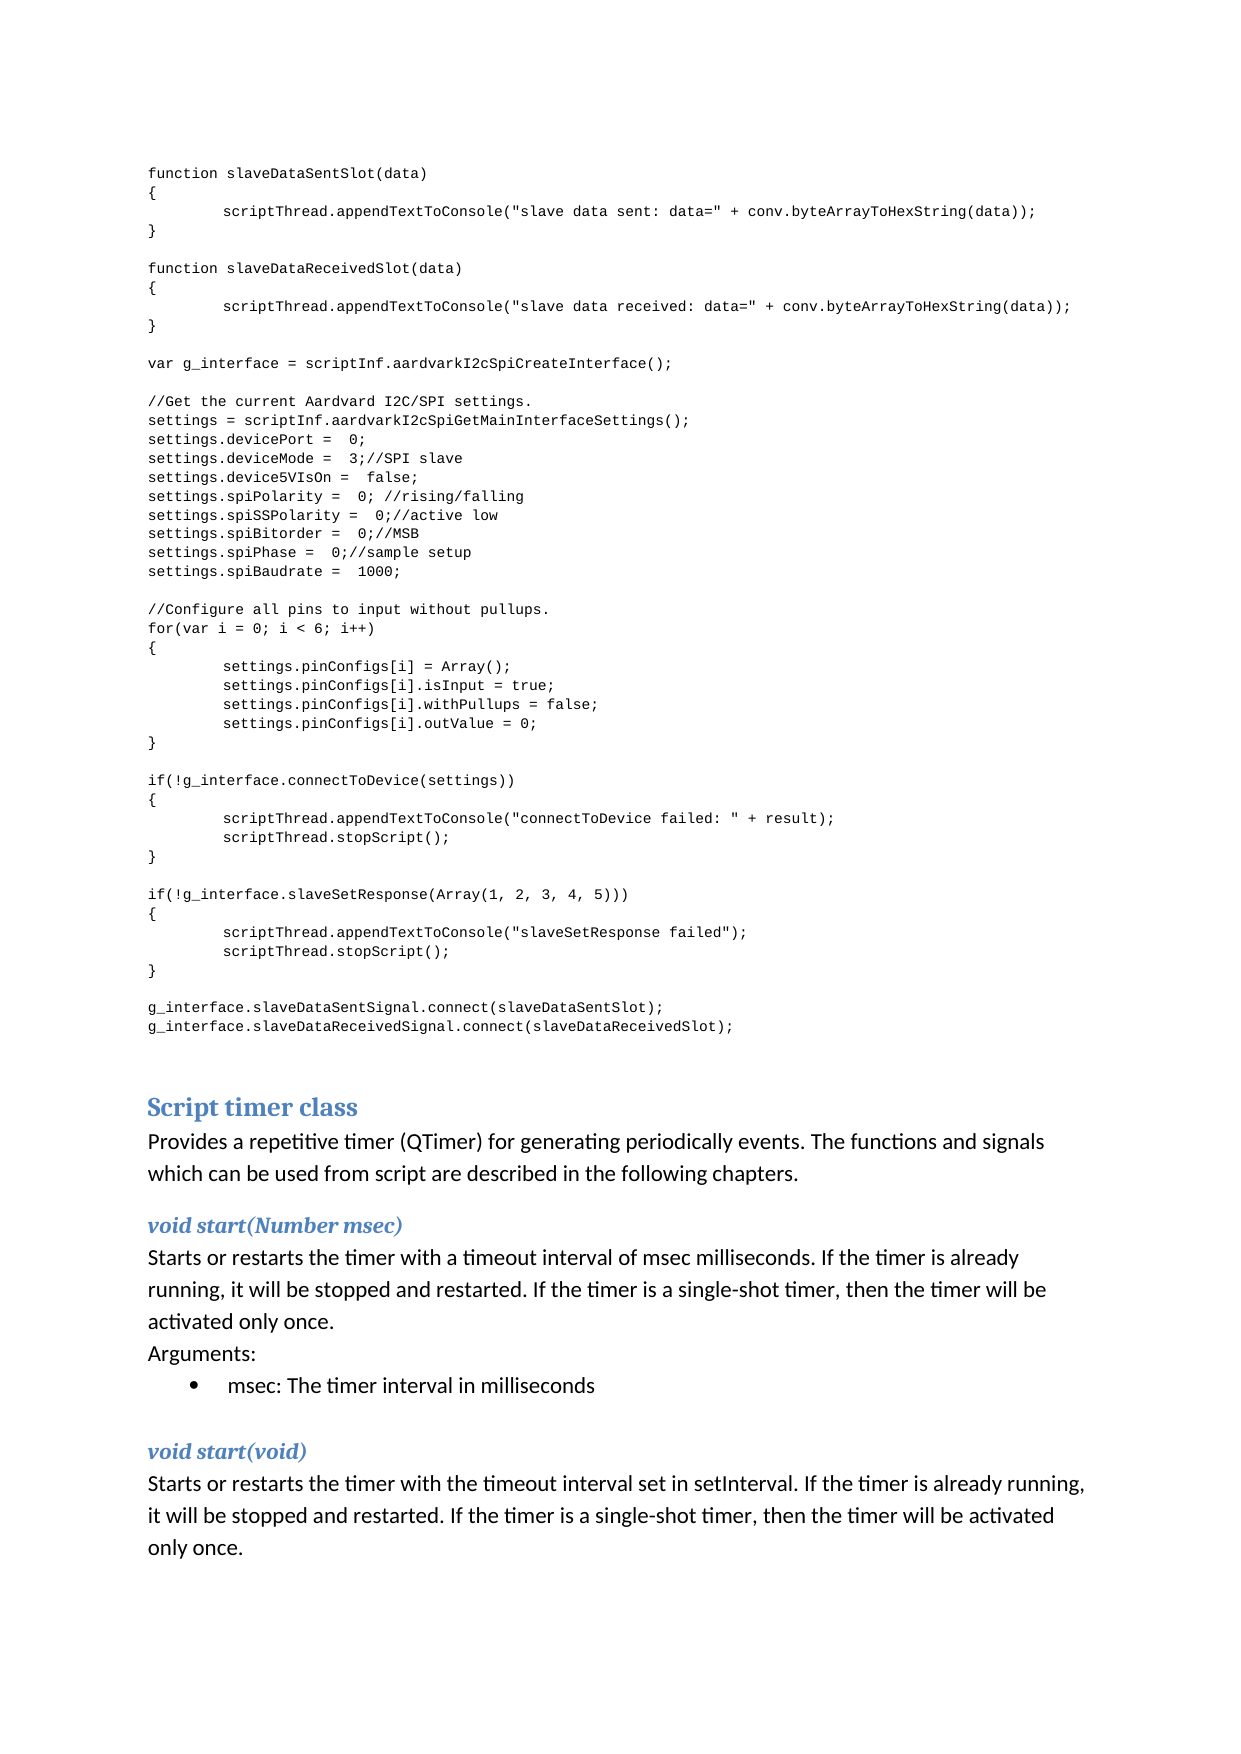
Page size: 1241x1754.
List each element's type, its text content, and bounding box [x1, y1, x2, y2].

text scriptThread.appendTextToConsole("connectToDevice failed: " + result); [148, 811, 1093, 828]
text g_interface.slaveDataReceivedSignal.connect(slaveDataReceivedSlot); [148, 1020, 1093, 1036]
text function slaveDataReceivedSlot(data) [148, 261, 1093, 278]
text settings.spiBaudrate = 1000; [148, 565, 1093, 581]
text if(!g_interface.slaveSetResponse(Array(1, 2, 3, 4, 5))) [148, 887, 1093, 903]
text Provides a repetitive timer (QTimer) for generating periodically events. The functions and signals which can be used from script are described in the following chapters. [148, 1127, 1093, 1188]
text settings.deviceMode = 3;//SPI slave [148, 451, 1093, 467]
text //Configure all pins to input without pullups. [148, 603, 1093, 619]
text function slaveDataSentSlot(data) [148, 167, 1093, 183]
subtitle void start(Number msec) [148, 1213, 1093, 1239]
text } [148, 223, 1093, 240]
text settings = scriptInf.aardvarkI2cSpiGetMainInterfaceSettings(); [148, 413, 1093, 429]
text { [148, 641, 1093, 657]
text Starts or restarts the timer with the timeout interval set in setInterval. If the timer is already running, it will be stopped and restarted. If the timer is a single-shot timer, then the timer will be activated only once. [148, 1469, 1093, 1561]
text //Get the current Aardvard I2C/SPI settings. [148, 394, 1093, 411]
text } [148, 318, 1093, 335]
text settings.spiBitorder = 0;//MSB [148, 527, 1093, 543]
text if(!g_interface.connectToDevice(settings)) [148, 773, 1093, 790]
text } [148, 963, 1093, 979]
text scriptThread.appendTextToConsole("slave data sent: data=" + conv.byteArrayToHexString(data)); [148, 204, 1093, 221]
text { [148, 792, 1093, 809]
text settings.devicePort = 0; [148, 432, 1093, 448]
text settings.spiPolarity = 0; //rising/falling [148, 489, 1093, 505]
list msec: The timer interval in milliseconds [190, 1372, 1093, 1399]
subtitle void start(void) [148, 1439, 1093, 1465]
text settings.spiPhase = 0;//sample setup [148, 546, 1093, 562]
text scriptThread.appendTextToConsole("slaveSetResponse failed"); [148, 925, 1093, 941]
text } [148, 735, 1093, 752]
text settings.pinConfigs[i] = Array(); [148, 659, 1093, 676]
subtitle Script timer class [148, 1092, 1093, 1123]
text g_interface.slaveDataSentSignal.connect(slaveDataSentSlot); [148, 1001, 1093, 1017]
text settings.device5VIsOn = false; [148, 470, 1093, 486]
text } [148, 849, 1093, 866]
text Starts or restarts the timer with a timeout interval of msec milliseconds. If the timer is already running, it will be stopped and restarted. If the timer is a single-shot timer, then the timer will be activated only once. [148, 1243, 1093, 1335]
text for(var i = 0; i < 6; i++) [148, 622, 1093, 638]
text scriptThread.stopScript(); [148, 830, 1093, 847]
text var g_interface = scriptInf.aardvarkI2cSpiCreateInterface(); [148, 356, 1093, 373]
text scriptThread.appendTextToConsole("slave data received: data=" + conv.byteArrayToHexString(data)); [148, 299, 1093, 316]
text settings.pinConfigs[i].withPullups = false; [148, 697, 1093, 714]
text Arguments: [148, 1339, 1093, 1367]
text { [148, 906, 1093, 922]
text settings.pinConfigs[i].outValue = 0; [148, 716, 1093, 733]
text settings.spiSSPolarity = 0;//active low [148, 508, 1093, 524]
text scriptThread.stopScript(); [148, 944, 1093, 960]
text { [148, 186, 1093, 202]
text { [148, 280, 1093, 297]
text settings.pinConfigs[i].isInput = true; [148, 678, 1093, 695]
